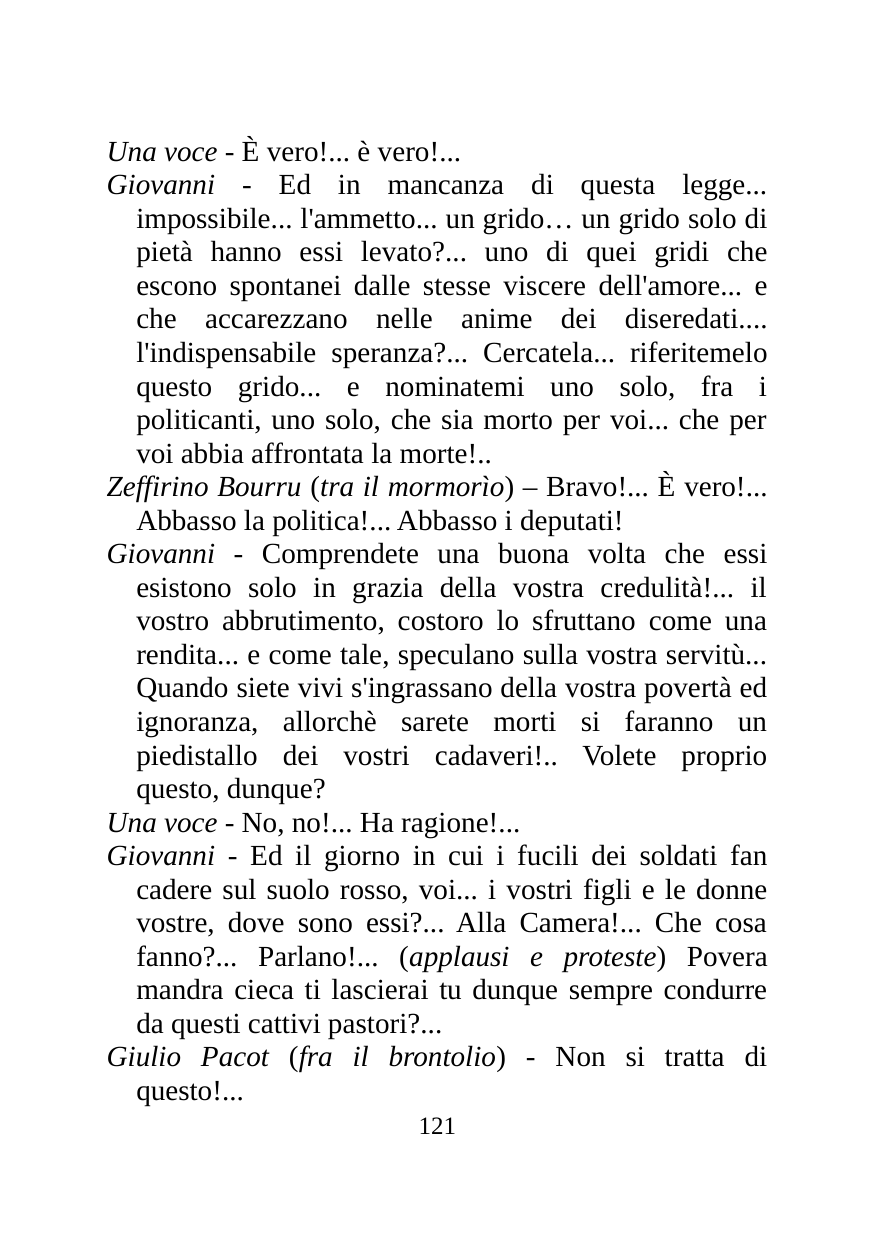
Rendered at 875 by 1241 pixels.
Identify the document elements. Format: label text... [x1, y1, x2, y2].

text Una voce - È vero!... è vero!... [106, 134, 768, 167]
text Giovanni - Ed il giorno in cui i fucili dei soldati fan cadere sul suolo rosso, voi... i vostri figli e le donne vostre, dove sono essi?... Alla Camera!... Che cosa fanno?... Parlano!... (applausi e proteste) Povera mandra cieca ti lascierai tu dunque sempre condurre da questi cattivi pastori?... [106, 838, 768, 1039]
text Giulio Pacot (fra il brontolio) - Non si tratta di questo!... [106, 1039, 768, 1107]
text Giovanni - Ed in mancanza di questa legge... impossibile... l'ammetto... un grido… un grido solo di pietà hanno essi levato?... uno di quei gridi che escono spontanei dalle stesse viscere dell'amore... e che accarezzano nelle anime dei diseredati.... l'indispensabile speranza?... Cercatela... riferitemelo questo grido... e nominatemi uno solo, fra i politicanti, uno solo, che sia morto per voi... che per voi abbia affrontata la morte!.. [106, 167, 768, 469]
text Una voce - No, no!... Ha ragione!... [106, 805, 768, 838]
text Giovanni - Comprendete una buona volta che essi esistono solo in grazia della vostra credulità!... il vostro abbrutimento, costoro lo sfruttano come una rendita... e come tale, speculano sulla vostra servitù... Quando siete vivi s'ingrassano della vostra povertà ed ignoranza, allorchè sarete morti si faranno un piedistallo dei vostri cadaveri!.. Volete proprio questo, dunque? [106, 536, 768, 805]
text Zeffirino Bourru (tra il mormorìo) – Bravo!... È vero!... Abbasso la politica!... Abbasso i deputati! [106, 469, 768, 536]
